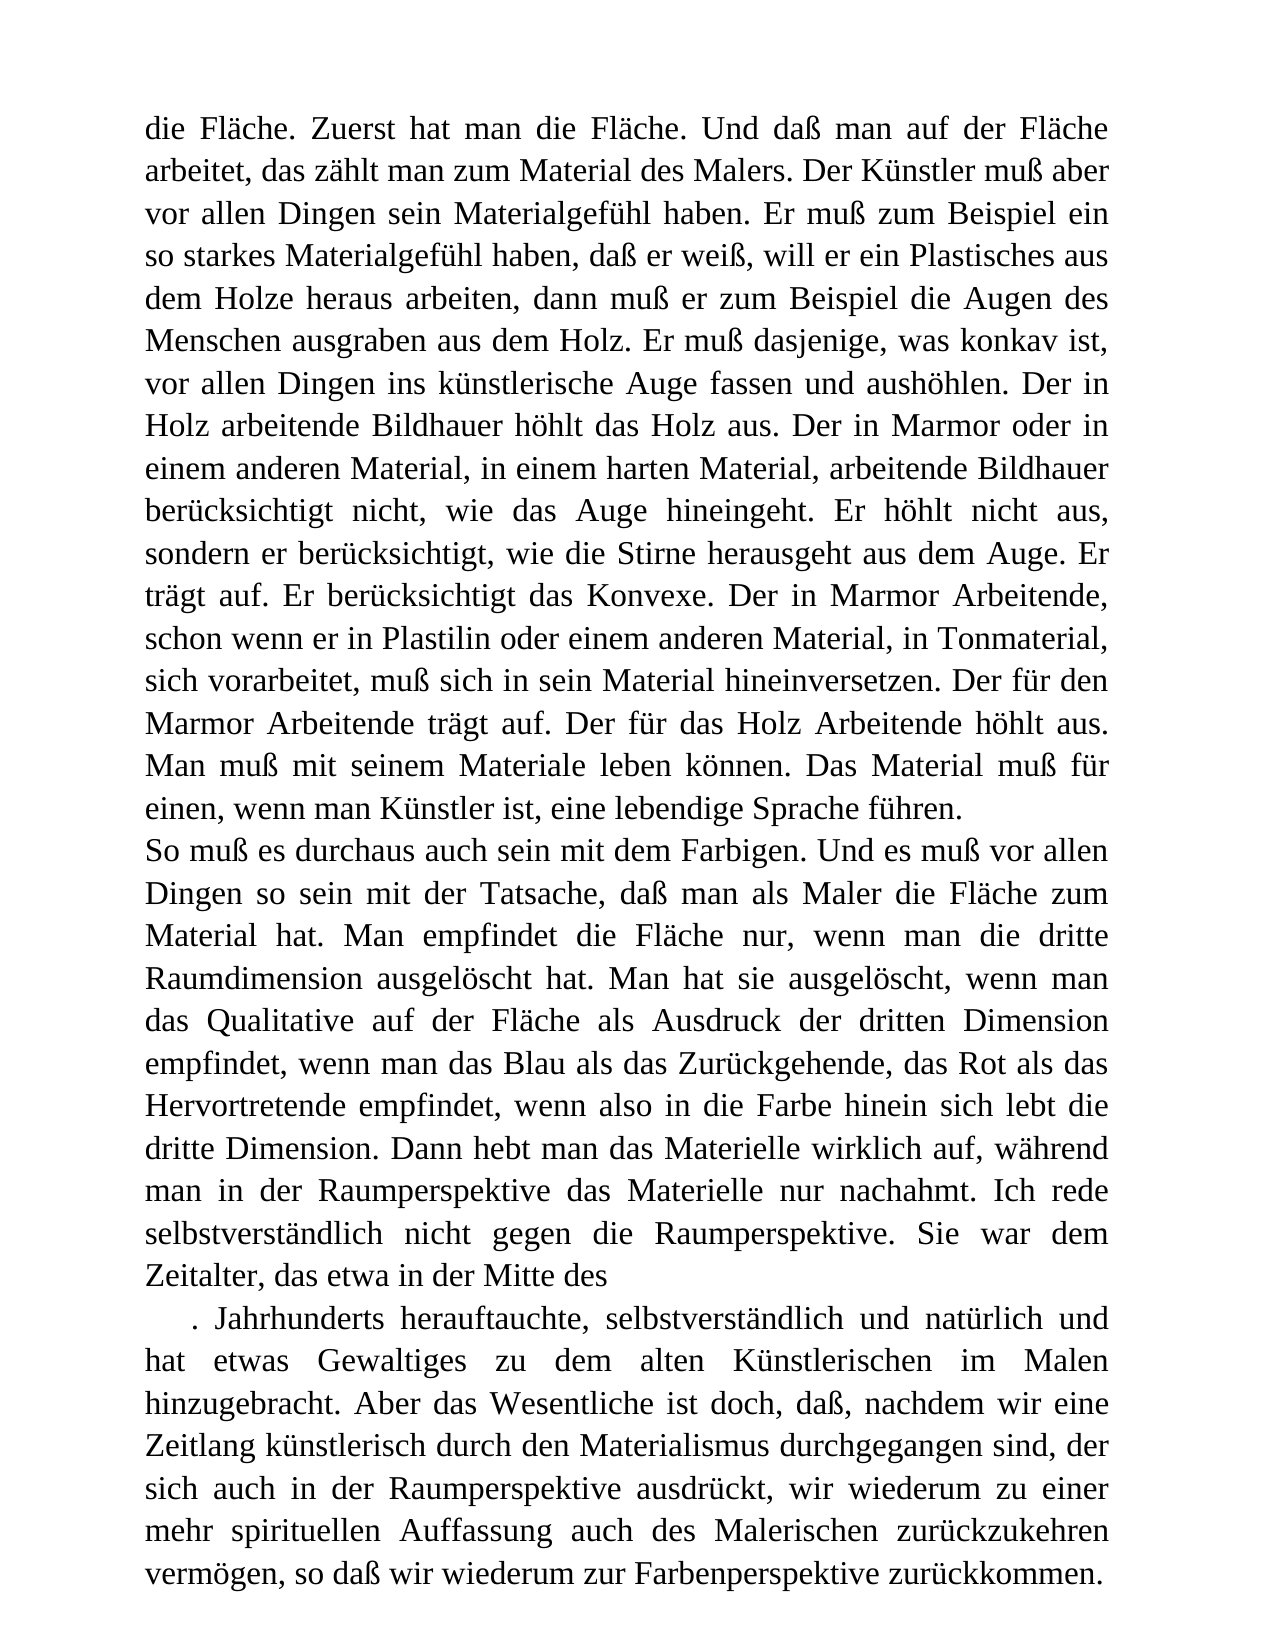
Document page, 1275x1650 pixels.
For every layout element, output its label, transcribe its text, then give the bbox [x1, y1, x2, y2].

text So muß es durchaus auch sein mit dem Farbigen. Und es muß vor allen Dingen so sein mit der Tatsache, daß man als Maler die Fläche zum Material hat. Man empfindet die Fläche nur, wenn man die dritte Raumdimension ausgelöscht hat. Man hat sie ausgelöscht, wenn man das Qualitative auf der Fläche als Ausdruck der dritten Dimension empfindet, wenn man das Blau als das Zurückgehende, das Rot als das Hervortretende empfindet, wenn also in die Farbe hinein sich lebt die dritte Dimension. Dann hebt man das Materielle wirklich auf, während man in der Raumperspektive das Materielle nur nachahmt. Ich rede selbstverständlich nicht gegen die Raumperspektive. Sie war dem Zeitalter, das etwa in der Mitte des [144, 831, 1110, 1294]
text . Jahrhunderts herauftauchte, selbstverständlich und natürlich und hat etwas Gewaltiges zu dem alten Künstlerischen im Malen hinzugebracht. Aber das Wesentliche ist doch, daß, nachdem wir eine Zeitlang künstlerisch durch den Materialismus durchgegangen sind, der sich auch in der Raumperspektive ausdrückt, wir wiederum zu einer mehr spirituellen Auffassung auch des Malerischen zurückzukehren vermögen, so daß wir wiederum zur Farbenperspektive zurückkommen. [144, 1298, 1110, 1591]
text die Fläche. Zuerst hat man die Fläche. Und daß man auf der Fläche arbeitet, das zählt man zum Material des Malers. Der Künstler muß aber vor allen Dingen sein Materialgefühl haben. Er muß zum Beispiel ein so starkes Materialgefühl haben, daß er weiß, will er ein Plastisches aus dem Holze heraus arbeiten, dann muß er zum Beispiel die Augen des Menschen ausgraben aus dem Holz. Er muß dasjenige, was konkav ist, vor allen Dingen ins künstlerische Auge fassen und aushöhlen. Der in Holz arbeitende Bildhauer höhlt das Holz aus. Der in Marmor oder in einem anderen Material, in einem harten Material, arbeitende Bildhauer berücksichtigt nicht, wie das Auge hineingeht. Er höhlt nicht aus, sondern er berücksichtigt, wie die Stirne herausgeht aus dem Auge. Er trägt auf. Er berücksichtigt das Konvexe. Der in Marmor Arbeitende, schon wenn er in Plastilin oder einem anderen Material, in Tonmaterial, sich vorarbeitet, muß sich in sein Material hineinversetzen. Der für den Marmor Arbeitende trägt auf. Der für das Holz Arbeitende höhlt aus. Man muß mit seinem Materiale leben können. Das Material muß für einen, wenn man Künstler ist, eine lebendige Sprache führen. [144, 108, 1110, 826]
